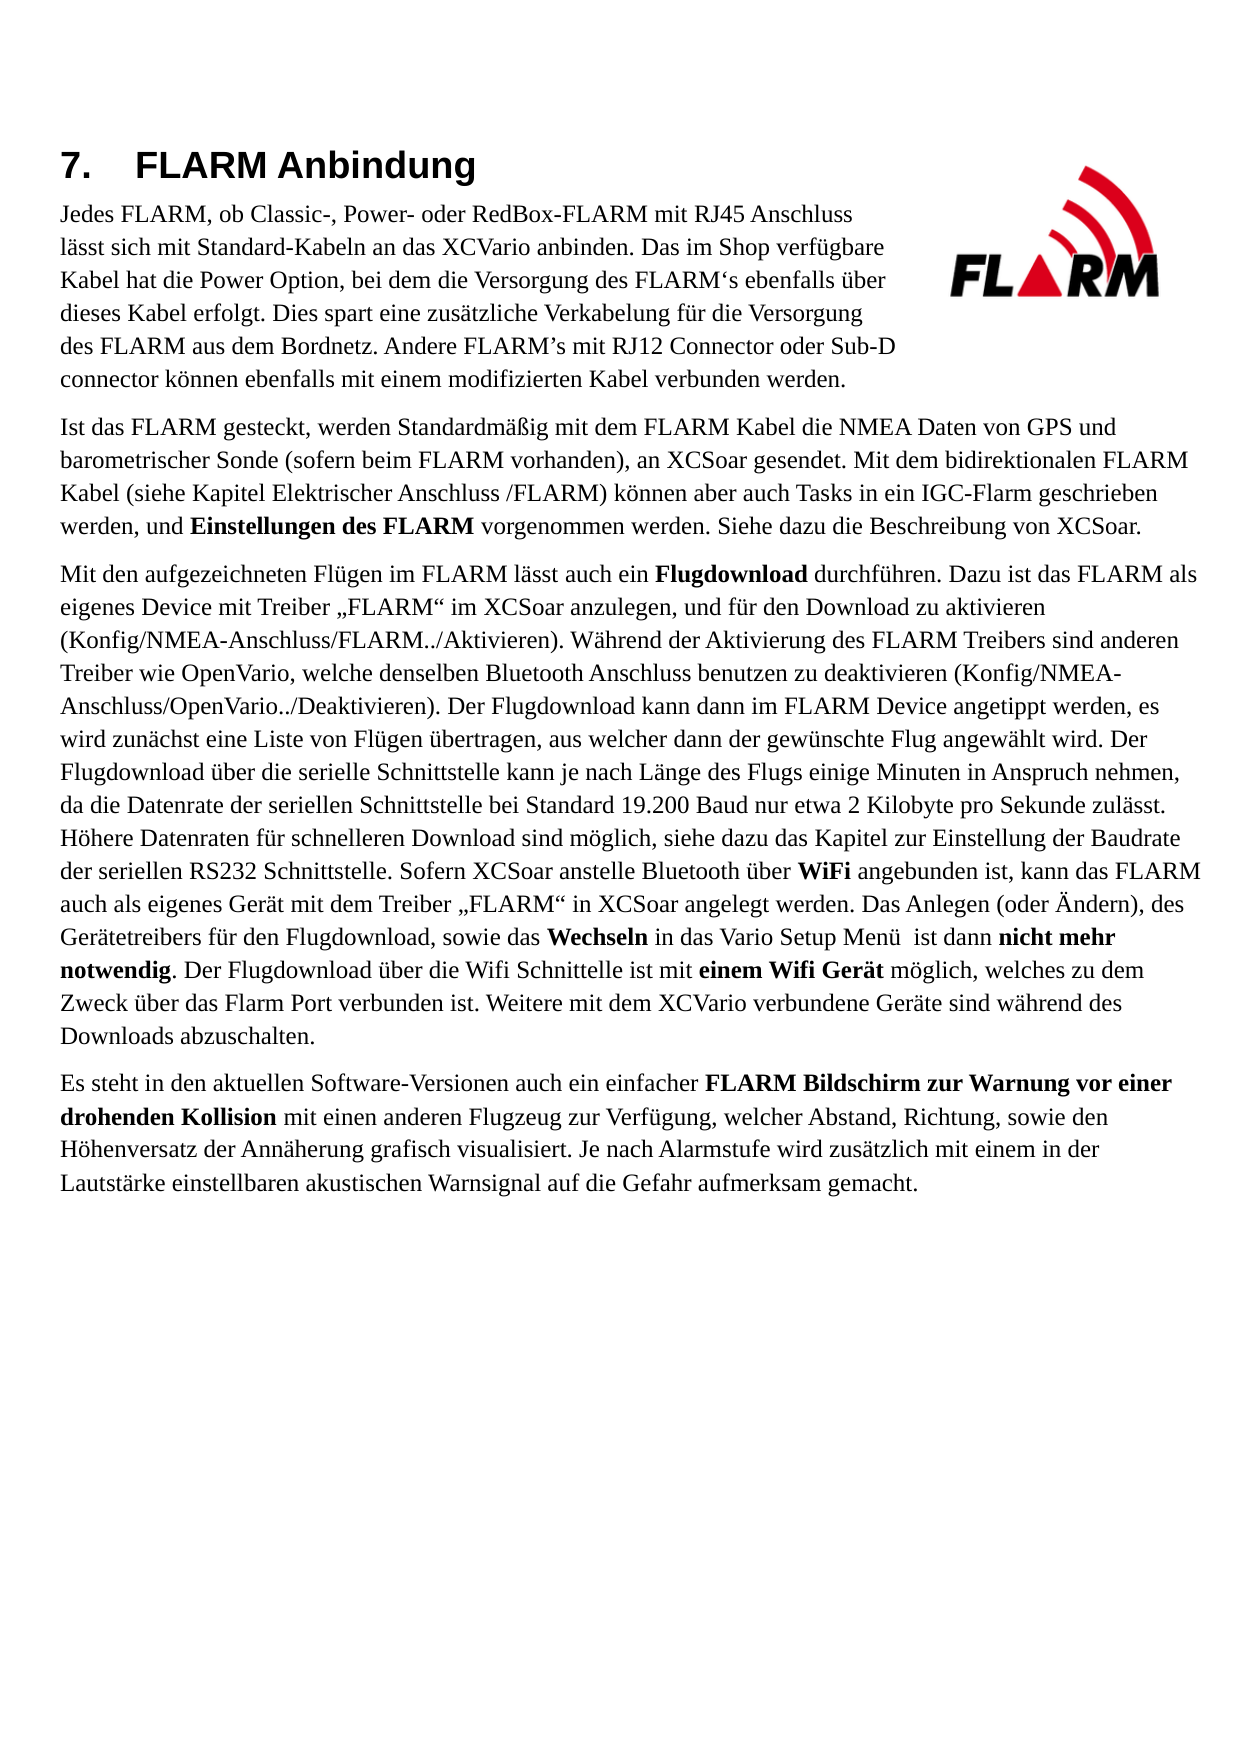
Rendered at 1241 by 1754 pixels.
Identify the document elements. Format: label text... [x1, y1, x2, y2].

text Jedes FLARM, ob Classic-, Power- oder RedBox-FLARM mit RJ45 Anschluss lässt sich mit Standard-Kabeln an das XCVario anbinden. Das im Shop verfügbare Kabel hat die Power Option, bei dem die Versorgung des FLARM‘s ebenfalls über dieses Kabel erfolgt. Dies spart eine zusätzliche Verkabelung für die Versorgung des FLARM aus dem Bordnetz. Andere FLARM’s mit RJ12 Connector oder Sub-D connector können ebenfalls mit einem modifizierten Kabel verbunden werden. [60, 199, 1207, 393]
text Mit den aufgezeichneten Flügen im FLARM lässt auch ein Flugdownload durchführen. Dazu ist das FLARM als eigenes Device mit Treiber „FLARM“ im XCSoar anzulegen, und für den Download zu aktivieren (Konfig/NMEA-Anschluss/FLARM../Aktivieren). Während der Aktivierung des FLARM Treibers sind anderen Treiber wie OpenVario, welche denselben Bluetooth Anschluss benutzen zu deaktivieren (Konfig/NMEA-Anschluss/OpenVario../Deaktivieren). Der Flugdownload kann dann im FLARM Device angetippt werden, es wird zunächst eine Liste von Flügen übertragen, aus welcher dann der gewünschte Flug angewählt wird. Der Flugdownload über die serielle Schnittstelle kann je nach Länge des Flugs einige Minuten in Anspruch nehmen, da die Datenrate der seriellen Schnittstelle bei Standard 19.200 Baud nur etwa 2 Kilobyte pro Sekunde zulässt. Höhere Datenraten für schnelleren Download sind möglich, siehe dazu das Kapitel zur Einstellung der Baudrate der seriellen RS232 Schnittstelle. Sofern XCSoar anstelle Bluetooth über WiFi angebunden ist, kann das FLARM auch als eigenes Gerät mit dem Treiber „FLARM“ in XCSoar angelegt werden. Das Anlegen (oder Ändern), des Gerätetreibers für den Flugdownload, sowie das Wechseln in das Vario Setup Menü ist dann nicht mehr notwendig. Der Flugdownload über die Wifi Schnittelle ist mit einem Wifi Gerät möglich, welches zu dem Zweck über das Flarm Port verbunden ist. Weitere mit dem XCVario verbundene Geräte sind während des Downloads abzuschalten. [60, 559, 1207, 1050]
text Ist das FLARM gesteckt, werden Standardmäßig mit dem FLARM Kabel die NMEA Daten von GPS und barometrischer Sonde (sofern beim FLARM vorhanden), an XCSoar gesendet. Mit dem bidirektionalen FLARM Kabel (siehe Kapitel Elektrischer Anschluss /FLARM) können aber auch Tasks in ein IGC-Flarm geschrieben werden, und Einstellungen des FLARM vorgenommen werden. Siehe dazu die Beschreibung von XCSoar. [60, 412, 1207, 540]
text Es steht in den aktuellen Software-Versionen auch ein einfacher FLARM Bildschirm zur Warnung vor einer drohenden Kollision mit einen anderen Flugzeug zur Verfügung, welcher Abstand, Richtung, sowie den Höhenversatz der Annäherung grafisch visualisiert. Je nach Alarmstufe wird zusätzlich mit einem in der Lautstärke einstellbaren akustischen Warnsignal auf die Gefahr aufmerksam gemacht. [60, 1068, 1207, 1196]
subtitle FLARM Anbindung [60, 143, 1207, 187]
picture [942, 156, 1167, 305]
